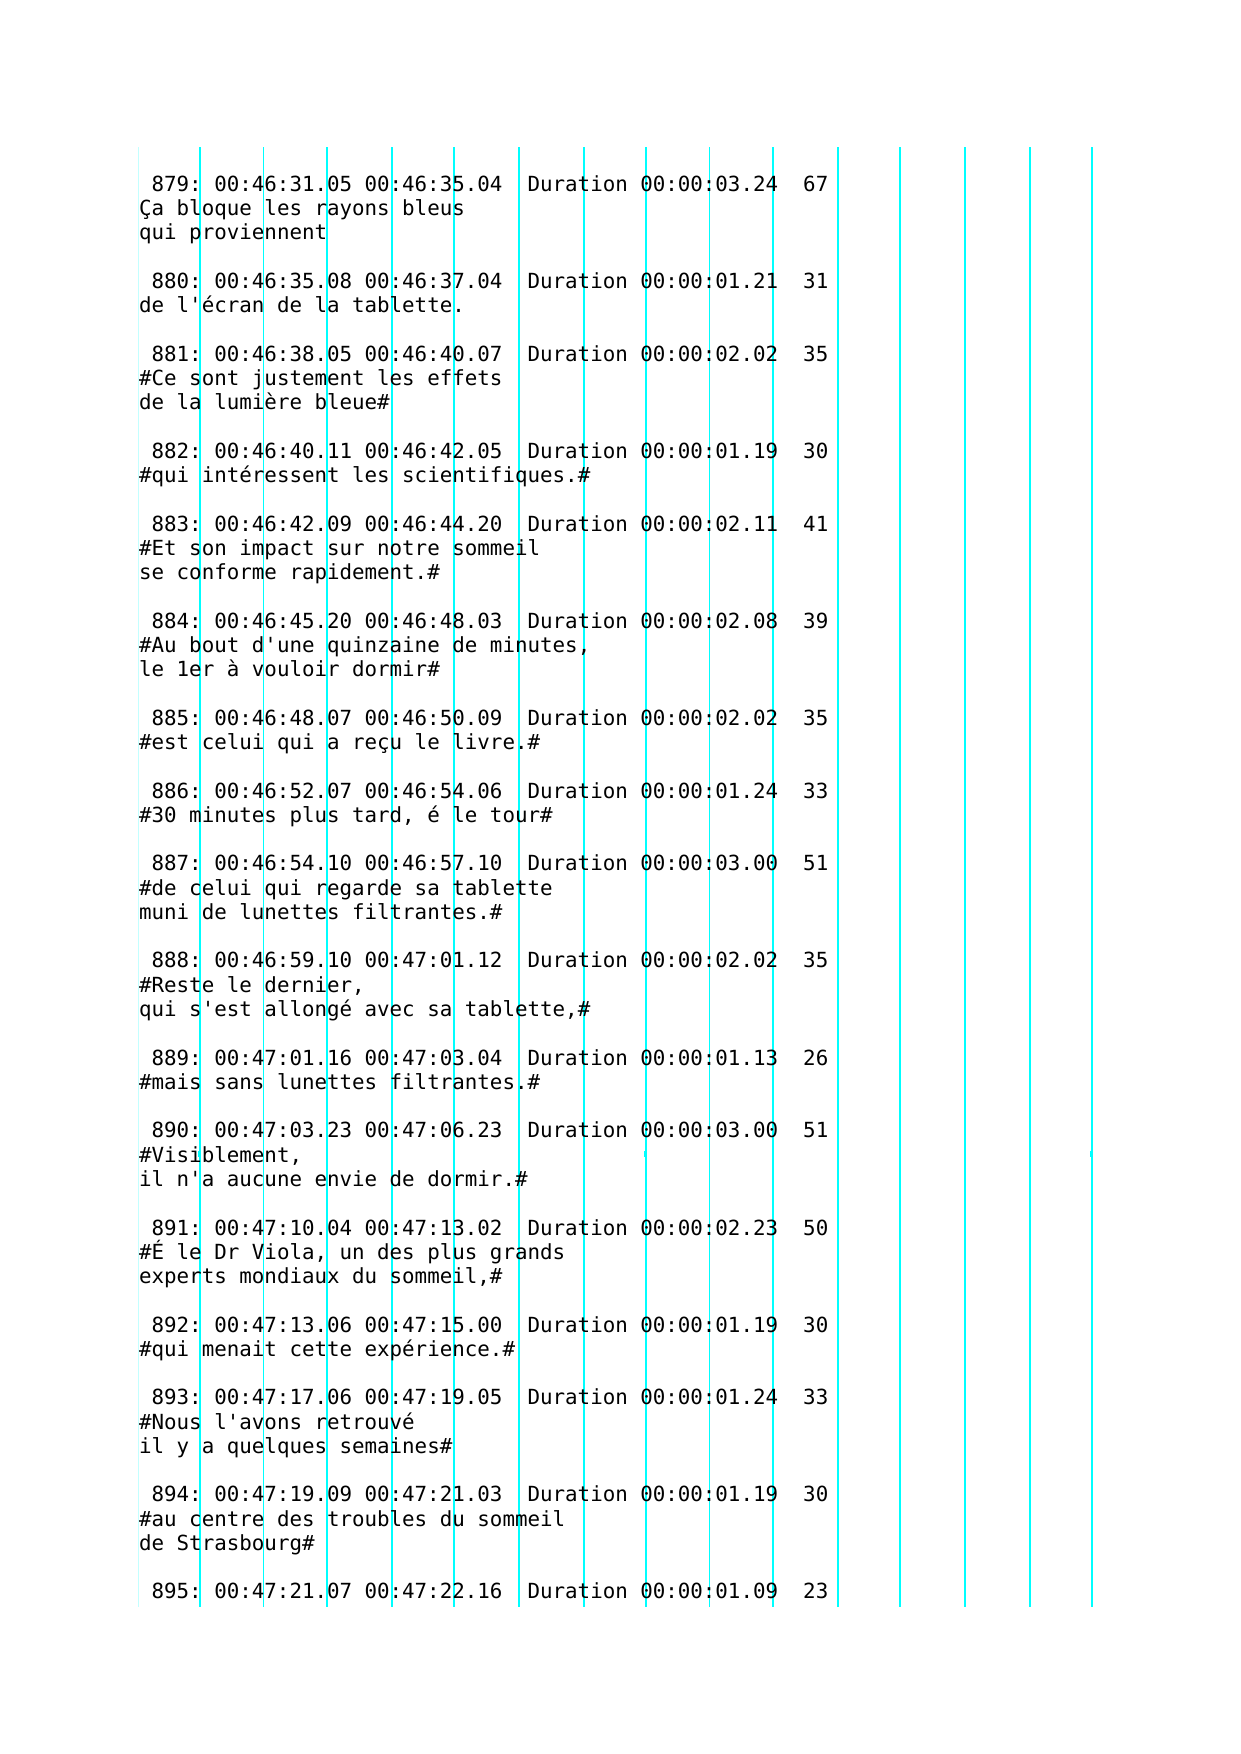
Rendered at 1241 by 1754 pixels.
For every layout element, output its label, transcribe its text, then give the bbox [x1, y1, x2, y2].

text experts mondiaux du sommeil,# [139, 1264, 1101, 1288]
text de Strasbourg# [139, 1531, 1101, 1555]
text #Et son impact sur notre sommeil [139, 536, 1101, 560]
text #30 minutes plus tard, é le tour# [139, 803, 1101, 827]
text 895: 00:47:21.07 00:47:22.16 Duration 00:00:01.09 23 [139, 1579, 1101, 1604]
text #mais sans lunettes filtrantes.# [139, 1070, 1101, 1094]
text #de celui qui regarde sa tablette [139, 876, 1101, 900]
text #Reste le dernier, [139, 973, 1101, 997]
text #Ce sont justement les effets [139, 366, 1101, 390]
text 880: 00:46:35.08 00:46:37.04 Duration 00:00:01.21 31 [139, 269, 1101, 293]
text 886: 00:46:52.07 00:46:54.06 Duration 00:00:01.24 33 [139, 779, 1101, 803]
text 889: 00:47:01.16 00:47:03.04 Duration 00:00:01.13 26 [139, 1046, 1101, 1070]
text qui proviennent [139, 220, 1101, 245]
text #Au bout d'une quinzaine de minutes, [139, 633, 1101, 657]
text 893: 00:47:17.06 00:47:19.05 Duration 00:00:01.24 33 [139, 1385, 1101, 1410]
text se conforme rapidement.# [139, 560, 1101, 584]
text le 1er à vouloir dormir# [139, 657, 1101, 682]
text qui s'est allongé avec sa tablette,# [139, 997, 1101, 1021]
text 884: 00:46:45.20 00:46:48.03 Duration 00:00:02.08 39 [139, 609, 1101, 633]
text #Nous l'avons retrouvé [139, 1410, 1101, 1434]
text #qui intéressent les scientifiques.# [139, 463, 1101, 487]
text 890: 00:47:03.23 00:47:06.23 Duration 00:00:03.00 51 [139, 1118, 1101, 1143]
text Ça bloque les rayons bleus [139, 196, 1101, 220]
text de l'écran de la tablette. [139, 293, 1101, 317]
text 891: 00:47:10.04 00:47:13.02 Duration 00:00:02.23 50 [139, 1216, 1101, 1240]
text #qui menait cette expérience.# [139, 1337, 1101, 1361]
text 882: 00:46:40.11 00:46:42.05 Duration 00:00:01.19 30 [139, 439, 1101, 463]
text 894: 00:47:19.09 00:47:21.03 Duration 00:00:01.19 30 [139, 1482, 1101, 1507]
text 888: 00:46:59.10 00:47:01.12 Duration 00:00:02.02 35 [139, 948, 1101, 973]
text #au centre des troubles du sommeil [139, 1507, 1101, 1531]
text de la lumière bleue# [139, 390, 1101, 414]
text muni de lunettes filtrantes.# [139, 900, 1101, 924]
text 885: 00:46:48.07 00:46:50.09 Duration 00:00:02.02 35 [139, 706, 1101, 730]
text 879: 00:46:31.05 00:46:35.04 Duration 00:00:03.24 67 [139, 172, 1101, 196]
text 881: 00:46:38.05 00:46:40.07 Duration 00:00:02.02 35 [139, 342, 1101, 366]
text #É le Dr Viola, un des plus grands [139, 1240, 1101, 1264]
text 883: 00:46:42.09 00:46:44.20 Duration 00:00:02.11 41 [139, 512, 1101, 536]
text #est celui qui a reçu le livre.# [139, 730, 1101, 754]
text il n'a aucune envie de dormir.# [139, 1167, 1101, 1191]
text 892: 00:47:13.06 00:47:15.00 Duration 00:00:01.19 30 [139, 1313, 1101, 1337]
text 887: 00:46:54.10 00:46:57.10 Duration 00:00:03.00 51 [139, 851, 1101, 876]
text il y a quelques semaines# [139, 1434, 1101, 1458]
text #Visiblement, [139, 1143, 1101, 1167]
picture [138, 147, 1102, 1607]
